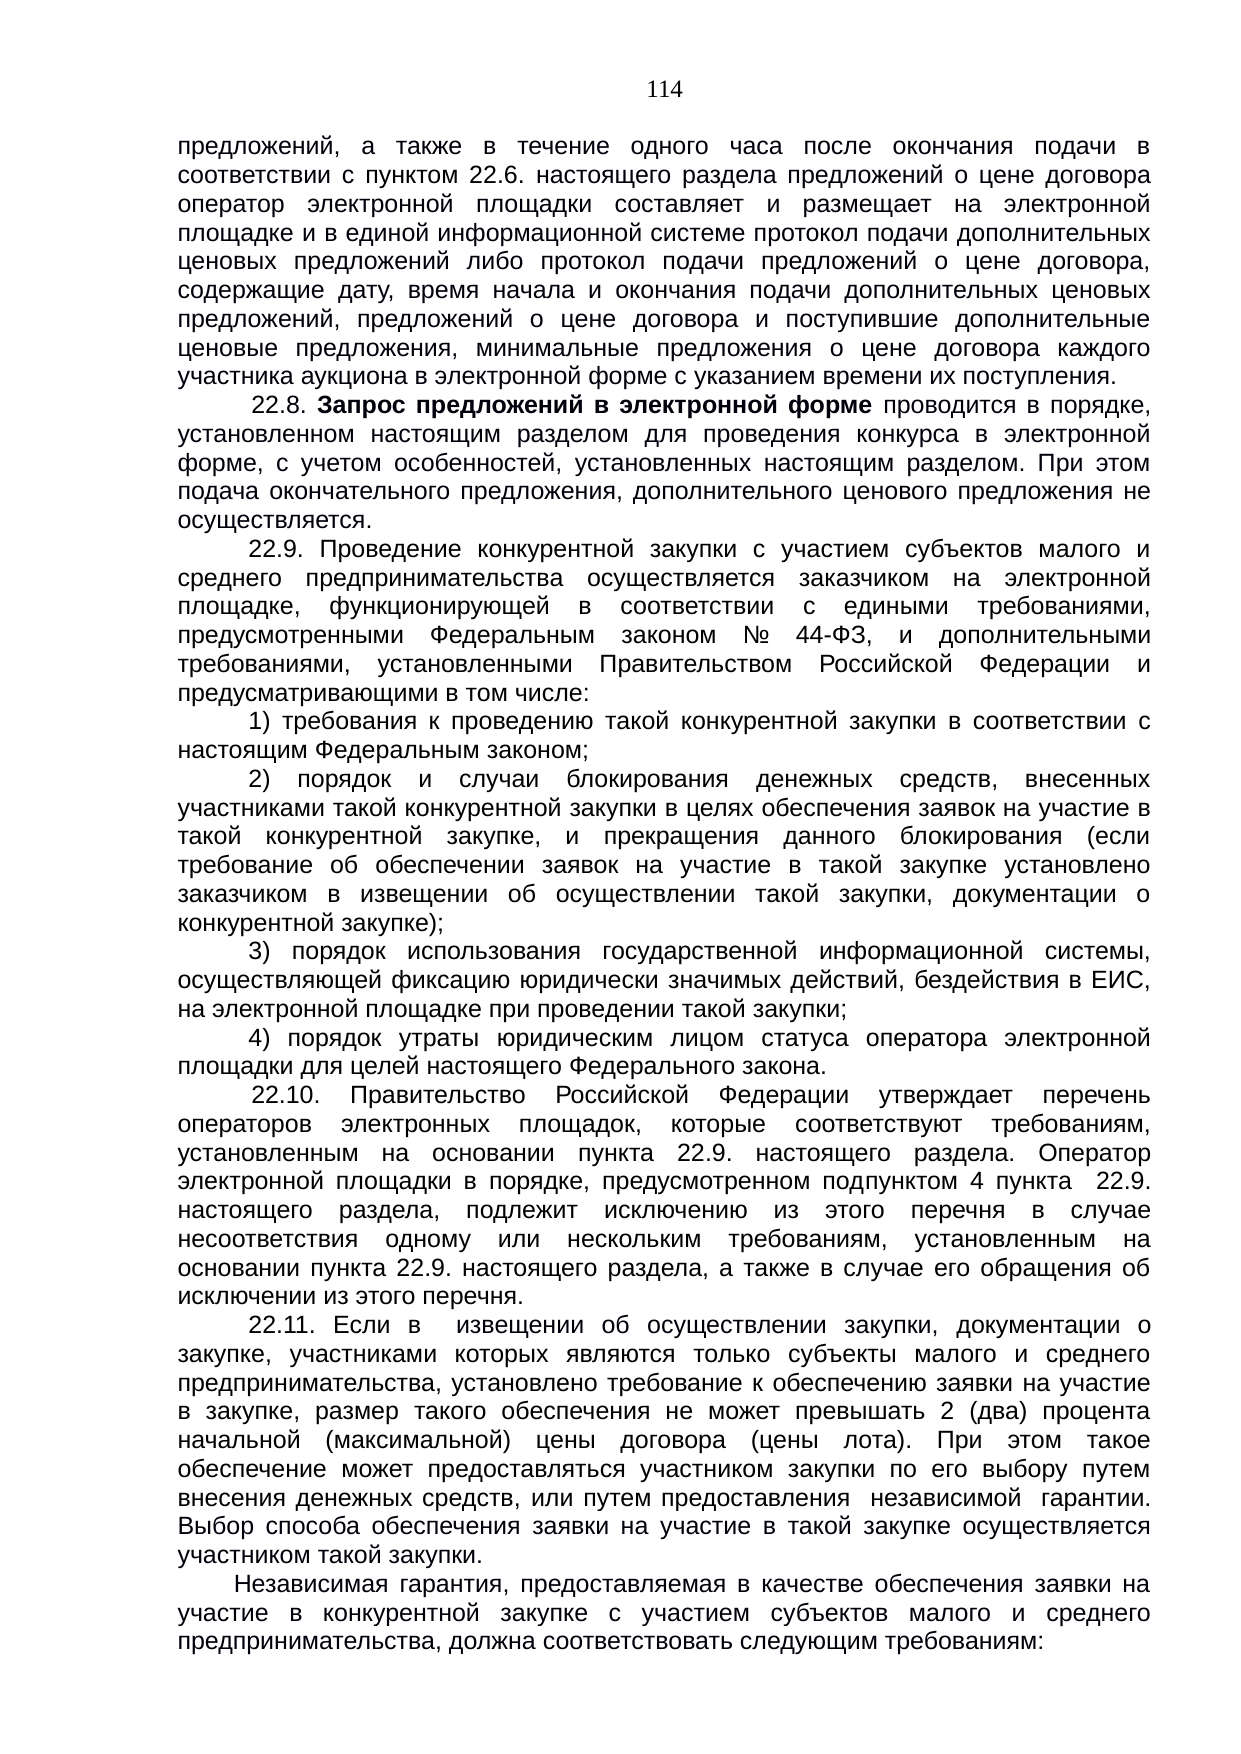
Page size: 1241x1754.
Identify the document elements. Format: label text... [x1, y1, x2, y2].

text предложений, а также в течение одного часа после окончания подачи в соответствии с пунктом 22.6. настоящего раздела предложений о цене договора оператор электронной площадки составляет и размещает на электронной площадке и в единой информационной системе протокол подачи дополнительных ценовых предложений либо протокол подачи предложений о цене договора, содержащие дату, время начала и окончания подачи дополнительных ценовых предложений, предложений о цене договора и поступившие дополнительные ценовые предложения, минимальные предложения о цене договора каждого участника аукциона в электронной форме с указанием времени их поступления. [177, 131, 1152, 390]
text 2) порядок и случаи блокирования денежных средств, внесенных участниками такой конкурентной закупки в целях обеспечения заявок на участие в такой конкурентной закупке, и прекращения данного блокирования (если требование об обеспечении заявок на участие в такой закупке установлено заказчиком в извещении об осуществлении такой закупки, документации о конкурентной закупке); [177, 764, 1152, 936]
text 1) требования к проведению такой конкурентной закупки в соответствии с настоящим Федеральным законом; [177, 706, 1152, 764]
text 22.9. Проведение конкурентной закупки с участием субъектов малого и среднего предпринимательства осуществляется заказчиком на электронной площадке, функционирующей в соответствии с едиными требованиями, предусмотренными Федеральным законом № 44-ФЗ, и дополнительными требованиями, установленными Правительством Российской Федерации и предусматривающими в том числе: [177, 534, 1152, 706]
text 22.11. Если в извещении об осуществлении закупки, документации о закупке, участниками которых являются только субъекты малого и среднего предпринимательства, установлено требование к обеспечению заявки на участие в закупке, размер такого обеспечения не может превышать 2 (два) процента начальной (максимальной) цены договора (цены лота). При этом такое обеспечение может предоставляться участником закупки по его выбору путем внесения денежных средств, или путем предоставления независимой гарантии. Выбор способа обеспечения заявки на участие в такой закупке осуществляется участником такой закупки. [177, 1310, 1152, 1569]
text Независимая гарантия, предоставляемая в качестве обеспечения заявки на участие в конкурентной закупке с участием субъектов малого и среднего предпринимательства, должна соответствовать следующим требованиям: [177, 1569, 1152, 1655]
text 22.10. Правительство Российской Федерации утверждает перечень операторов электронных площадок, которые соответствуют требованиям, установленным на основании пункта 22.9. настоящего раздела. Оператор электронной площадки в порядке, предусмотренном подпунктом 4 пункта 22.9. настоящего раздела, подлежит исключению из этого перечня в случае несоответствия одному или нескольким требованиям, установленным на основании пункта 22.9. настоящего раздела, а также в случае его обращения об исключении из этого перечня. [177, 1080, 1152, 1310]
text 22.8. Запрос предложений в электронной форме проводится в порядке, установленном настоящим разделом для проведения конкурса в электронной форме, с учетом особенностей, установленных настоящим разделом. При этом подача окончательного предложения, дополнительного ценового предложения не осуществляется. [177, 390, 1152, 534]
text 3) порядок использования государственной информационной системы, осуществляющей фиксацию юридически значимых действий, бездействия в ЕИС, на электронной площадке при проведении такой закупки; [177, 936, 1152, 1023]
text 4) порядок утраты юридическим лицом статуса оператора электронной площадки для целей настоящего Федерального закона. [177, 1023, 1152, 1080]
